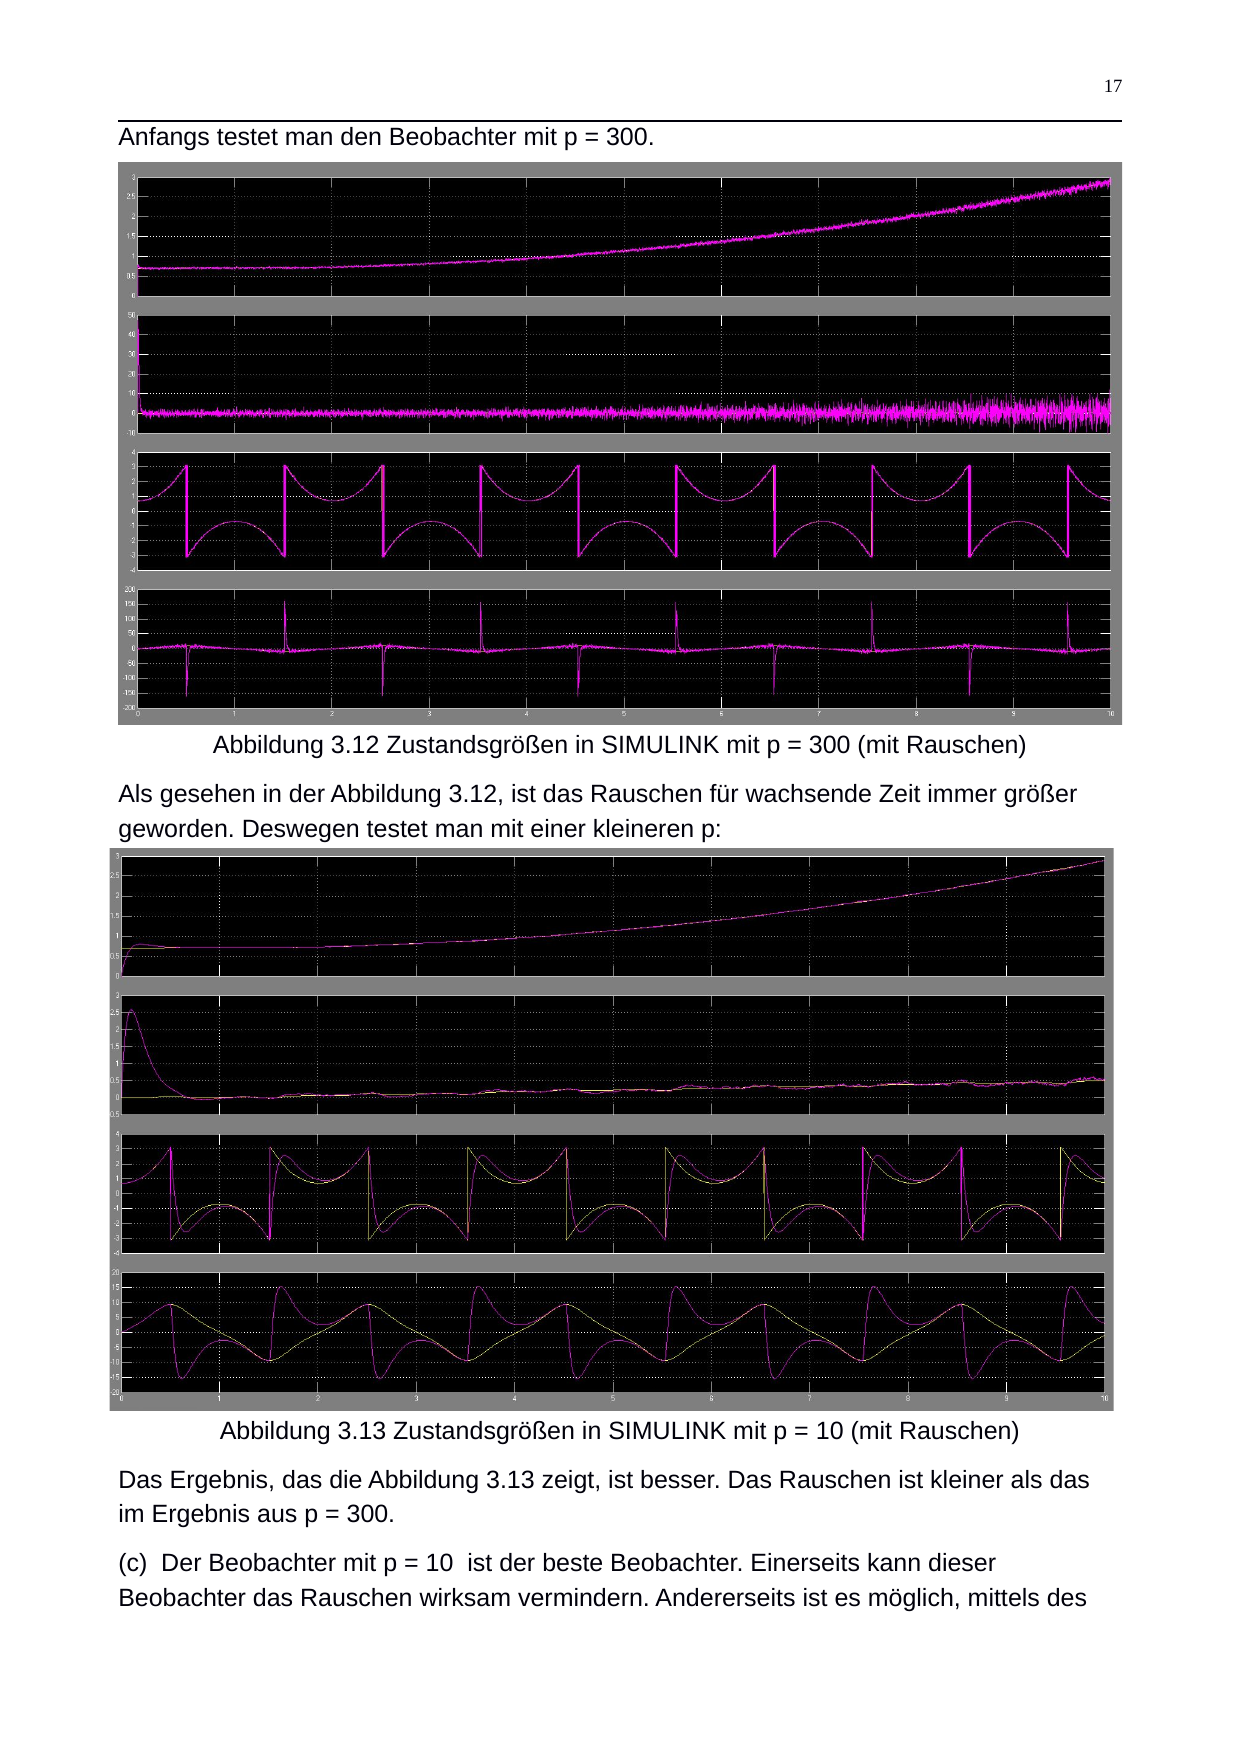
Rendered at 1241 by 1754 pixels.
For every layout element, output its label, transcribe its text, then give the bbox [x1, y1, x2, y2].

text Anfangs testet man den Beobachter mit p = 300. [118, 122, 1122, 151]
text Abbildung 3.13 Zustandsgrößen in SIMULINK mit p = 10 (mit Rauschen) [118, 1411, 1122, 1444]
text Das Ergebnis, das die Abbildung 3.13 zeigt, ist besser. Das Rauschen ist kleiner als das im Ergebnis aus p = 300. [118, 1465, 1122, 1528]
text Abbildung 3.12 Zustandsgrößen in SIMULINK mit p = 300 (mit Rauschen) [118, 725, 1122, 759]
picture [109, 848, 1114, 1411]
text Als gesehen in der Abbildung 3.12, ist das Rauschen für wachsende Zeit immer größer geworden. Deswegen testet man mit einer kleineren p: [118, 779, 1122, 842]
text (c) Der Beobachter mit p = 10 ist der beste Beobachter. Einerseits kann dieser Beobachter das Rauschen wirksam vermindern. Andererseits ist es möglich, mittels des [118, 1548, 1122, 1612]
picture [118, 162, 1123, 725]
